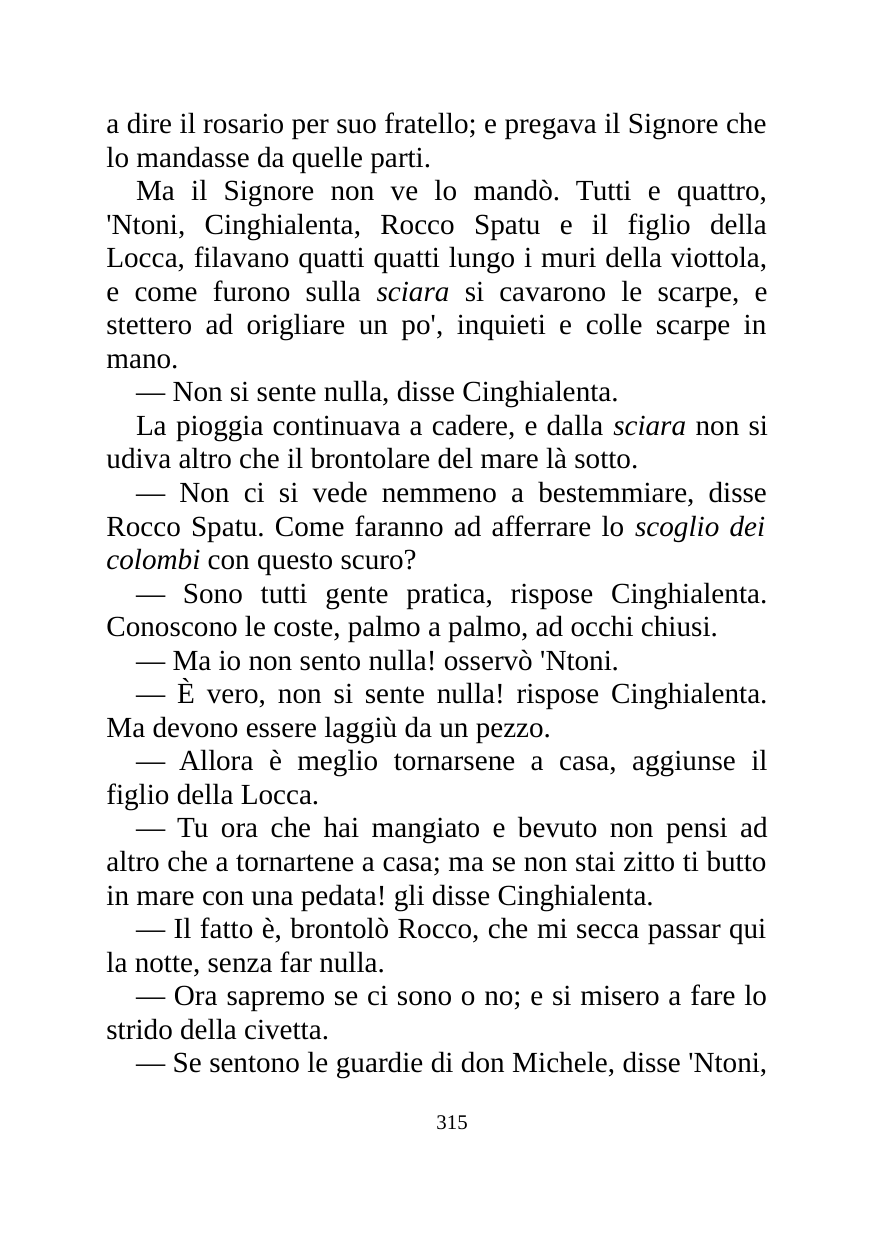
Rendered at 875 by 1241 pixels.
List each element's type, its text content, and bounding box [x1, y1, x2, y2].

text — Ora sapremo se ci sono o no; e si misero a fare lo strido della civetta. [106, 978, 768, 1045]
text — È vero, non si sente nulla! rispose Cinghialenta. Ma devono essere laggiù da un pezzo. [106, 676, 768, 743]
text — Non ci si vede nemmeno a bestemmiare, disse Rocco Spatu. Come faranno ad afferrare lo scoglio dei colombi con questo scuro? [106, 475, 768, 576]
text — Se sentono le guardie di don Michele, disse 'Ntoni, [106, 1045, 768, 1079]
text — Non si sente nulla, disse Cinghialenta. [106, 374, 768, 408]
text — Sono tutti gente pratica, rispose Cinghialenta. Conoscono le coste, palmo a palmo, ad occhi chiusi. [106, 576, 768, 643]
text — Tu ora che hai mangiato e bevuto non pensi ad altro che a tornartene a casa; ma se non stai zitto ti butto in mare con una pedata! gli disse Cinghialenta. [106, 811, 768, 911]
text Ma il Signore non ve lo mandò. Tutti e quattro, 'Ntoni, Cinghialenta, Rocco Spatu e il figlio della Locca, filavano quatti quatti lungo i muri della viottola, e come furono sulla sciara si cavarono le scarpe, e stettero ad origliare un po', inquieti e colle scarpe in mano. [106, 173, 768, 374]
text — Ma io non sento nulla! osservò 'Ntoni. [106, 643, 768, 676]
text a dire il rosario per suo fratello; e pregava il Signore che lo mandasse da quelle parti. [106, 106, 768, 173]
text — Allora è meglio tornarsene a casa, aggiunse il figlio della Locca. [106, 743, 768, 811]
text — Il fatto è, brontolò Rocco, che mi secca passar qui la notte, senza far nulla. [106, 911, 768, 978]
text La pioggia continuava a cadere, e dalla sciara non si udiva altro che il brontolare del mare là sotto. [106, 408, 768, 475]
